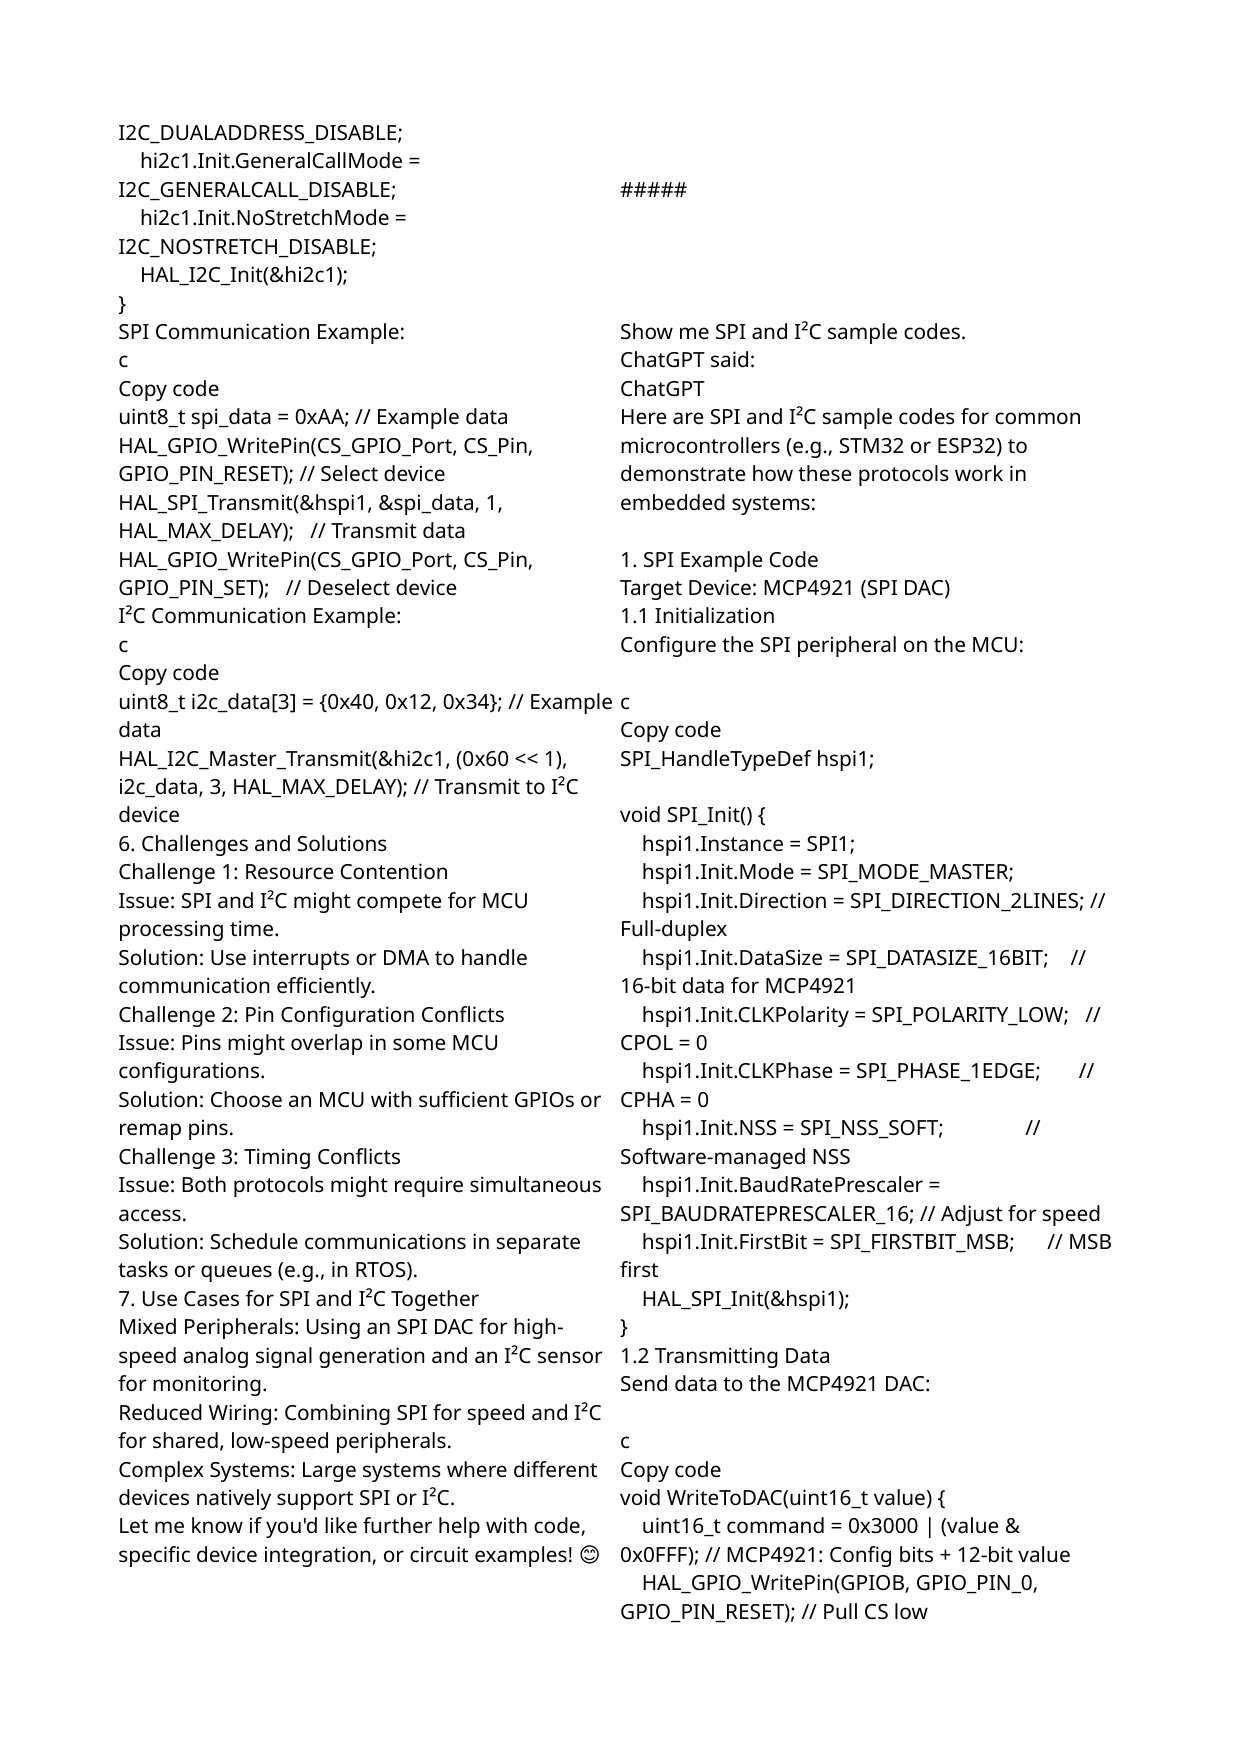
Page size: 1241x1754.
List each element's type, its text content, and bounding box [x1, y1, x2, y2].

text Challenge 2: Pin Configuration Conflicts [118, 1000, 620, 1028]
text HAL_SPI_Transmit(&hspi1, &spi_data, 1, HAL_MAX_DELAY); // Transmit data [118, 488, 620, 545]
text 6. Challenges and Solutions [118, 829, 620, 857]
text hspi1.Init.CLKPolarity = SPI_POLARITY_LOW; // CPOL = 0 [620, 1000, 1122, 1057]
text Configure the SPI peripheral on the MCU: [620, 630, 1122, 658]
text c [118, 630, 620, 658]
text Issue: Pins might overlap in some MCU configurations. [118, 1028, 620, 1085]
text hspi1.Init.FirstBit = SPI_FIRSTBIT_MSB; // MSB first [620, 1227, 1122, 1284]
text 1.1 Initialization [620, 602, 1122, 630]
text uint8_t spi_data = 0xAA; // Example data [118, 402, 620, 431]
text 1. SPI Example Code [620, 545, 1122, 573]
text Solution: Use interrupts or DMA to handle communication efficiently. [118, 943, 620, 1000]
text c [620, 1426, 1122, 1455]
text uint8_t i2c_data[3] = {0x40, 0x12, 0x34}; // Example data [118, 687, 620, 744]
text HAL_GPIO_WritePin(CS_GPIO_Port, CS_Pin, GPIO_PIN_RESET); // Select device [118, 431, 620, 488]
text HAL_GPIO_WritePin(GPIOB, GPIO_PIN_0, GPIO_PIN_RESET); // Pull CS low [620, 1568, 1122, 1625]
text } [118, 289, 620, 317]
text Show me SPI and I²C sample codes. [620, 317, 1122, 346]
text I²C Communication Example: [118, 602, 620, 630]
text Here are SPI and I²C sample codes for common microcontrollers (e.g., STM32 or ESP32) to demonstrate how these protocols work in embedded systems: [620, 402, 1122, 516]
text ChatGPT [620, 374, 1122, 402]
text Solution: Schedule communications in separate tasks or queues (e.g., in RTOS). [118, 1227, 620, 1284]
text HAL_I2C_Init(&hi2c1); [118, 260, 620, 289]
text void SPI_Init() { [620, 801, 1122, 829]
text I2C_DUALADDRESS_DISABLE; [118, 118, 620, 147]
text hspi1.Instance = SPI1; [620, 829, 1122, 857]
text hspi1.Init.NSS = SPI_NSS_SOFT; // Software-managed NSS [620, 1113, 1122, 1170]
text Target Device: MCP4921 (SPI DAC) [620, 573, 1122, 602]
text Issue: Both protocols might require simultaneous access. [118, 1170, 620, 1227]
text Let me know if you'd like further help with code, specific device integration, or circuit examples! 😊 [118, 1512, 620, 1568]
text Mixed Peripherals: Using an SPI DAC for high-speed analog signal generation and an I²C sensor for monitoring. [118, 1312, 620, 1398]
text Issue: SPI and I²C might compete for MCU processing time. [118, 886, 620, 943]
text SPI Communication Example: [118, 317, 620, 346]
text uint16_t command = 0x3000 | (value & 0x0FFF); // MCP4921: Config bits + 12-bit value [620, 1512, 1122, 1568]
text void WriteToDAC(uint16_t value) { [620, 1483, 1122, 1512]
text c [118, 346, 620, 374]
text HAL_SPI_Init(&hspi1); [620, 1284, 1122, 1312]
text hspi1.Init.Mode = SPI_MODE_MASTER; [620, 857, 1122, 886]
text hspi1.Init.Direction = SPI_DIRECTION_2LINES; // Full-duplex [620, 886, 1122, 943]
text hi2c1.Init.GeneralCallMode = I2C_GENERALCALL_DISABLE; [118, 147, 620, 203]
text ##### [620, 175, 1122, 203]
text Copy code [118, 658, 620, 687]
text Send data to the MCP4921 DAC: [620, 1369, 1122, 1398]
text } [620, 1312, 1122, 1341]
text 1.2 Transmitting Data [620, 1341, 1122, 1369]
text hspi1.Init.DataSize = SPI_DATASIZE_16BIT; // 16-bit data for MCP4921 [620, 943, 1122, 1000]
text hspi1.Init.BaudRatePrescaler = SPI_BAUDRATEPRESCALER_16; // Adjust for speed [620, 1170, 1122, 1227]
text Solution: Choose an MCU with sufficient GPIOs or remap pins. [118, 1085, 620, 1142]
text Complex Systems: Large systems where different devices natively support SPI or I²C. [118, 1455, 620, 1512]
text HAL_GPIO_WritePin(CS_GPIO_Port, CS_Pin, GPIO_PIN_SET); // Deselect device [118, 545, 620, 602]
text Reduced Wiring: Combining SPI for speed and I²C for shared, low-speed peripherals. [118, 1398, 620, 1455]
text ChatGPT said: [620, 346, 1122, 374]
text HAL_I2C_Master_Transmit(&hi2c1, (0x60 << 1), i2c_data, 3, HAL_MAX_DELAY); // Transmit to I²C device [118, 744, 620, 829]
text 7. Use Cases for SPI and I²C Together [118, 1284, 620, 1312]
text Challenge 3: Timing Conflicts [118, 1142, 620, 1170]
text Copy code [620, 1455, 1122, 1483]
text Copy code [118, 374, 620, 402]
text hi2c1.Init.NoStretchMode = I2C_NOSTRETCH_DISABLE; [118, 203, 620, 260]
text SPI_HandleTypeDef hspi1; [620, 744, 1122, 772]
text c [620, 687, 1122, 715]
text hspi1.Init.CLKPhase = SPI_PHASE_1EDGE; // CPHA = 0 [620, 1057, 1122, 1113]
text Challenge 1: Resource Contention [118, 857, 620, 886]
text Copy code [620, 715, 1122, 744]
